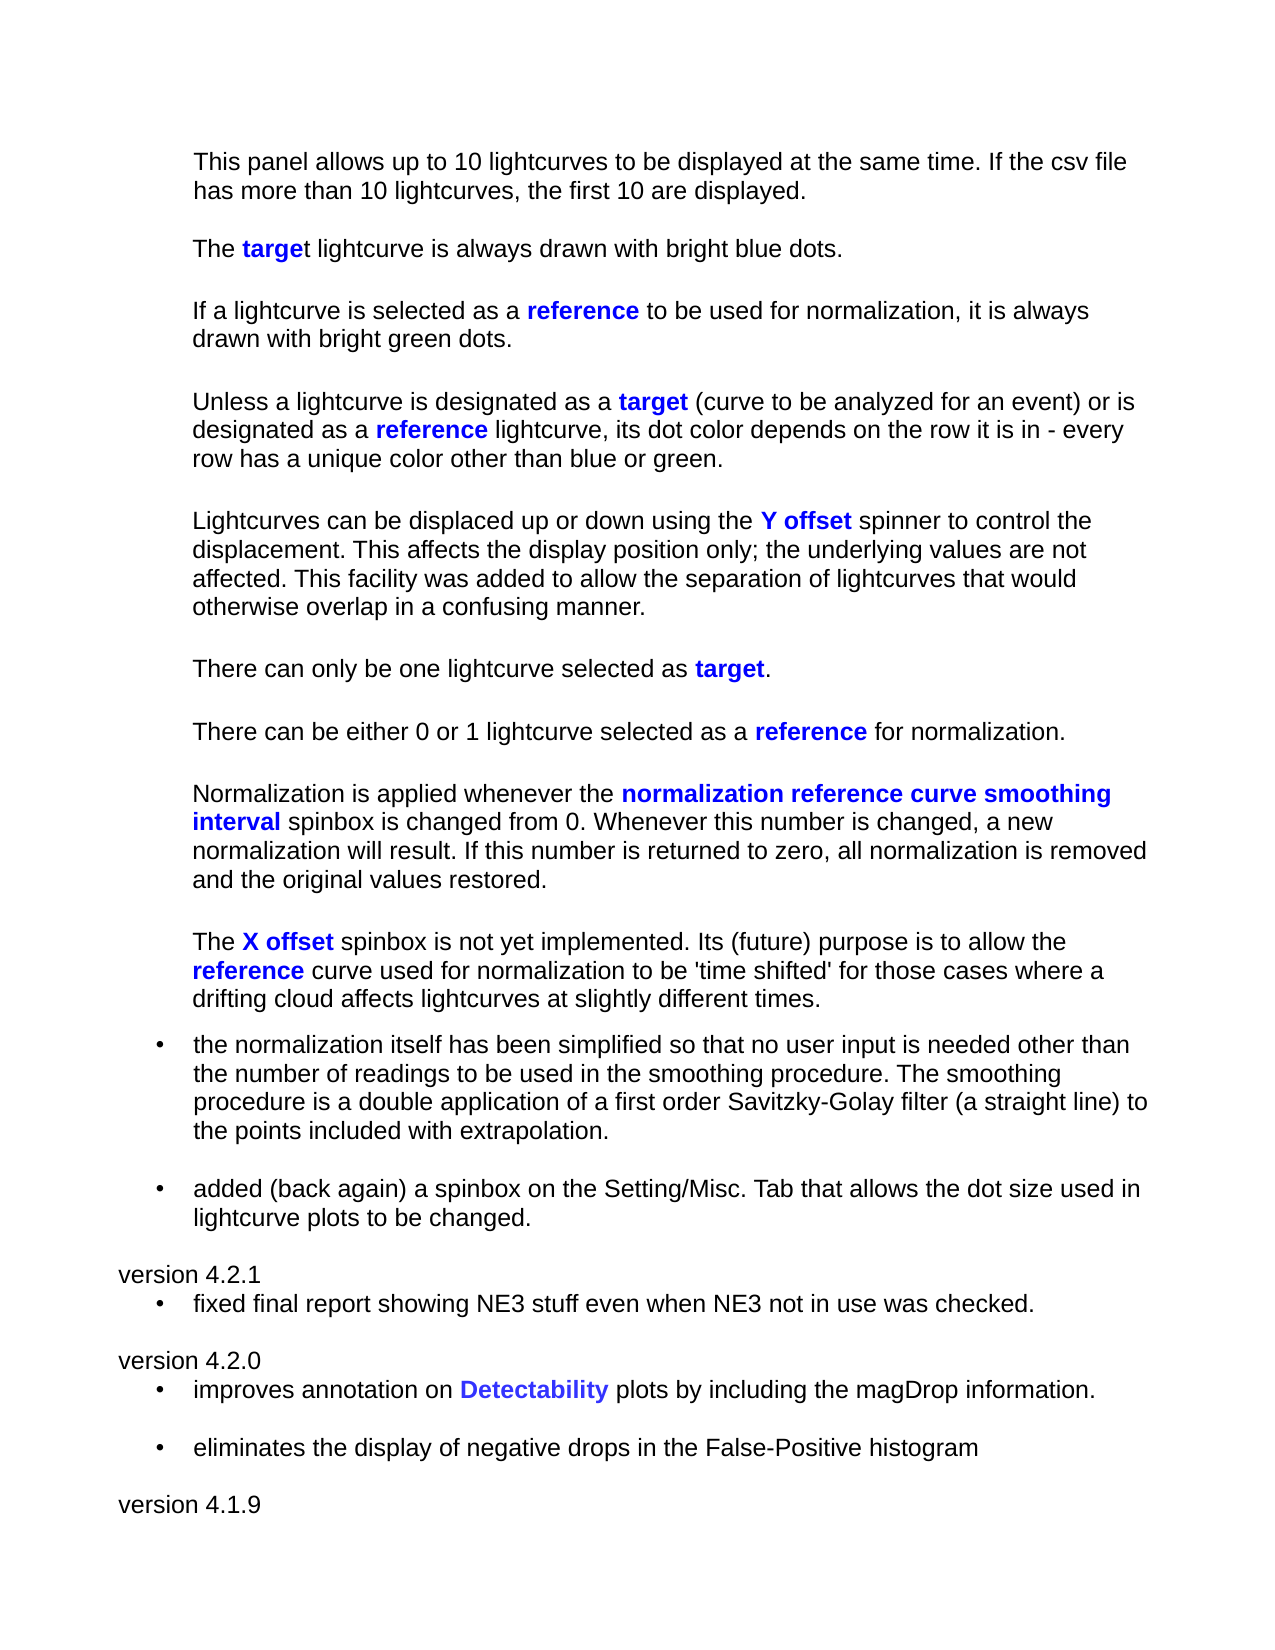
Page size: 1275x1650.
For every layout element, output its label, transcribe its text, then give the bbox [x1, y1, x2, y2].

text There can be either 0 or 1 lightcurve selected as a reference for normalization. [192, 716, 1157, 745]
text Normalization is applied whenever the normalization reference curve smoothing interval spinbox is changed from 0. Whenever this number is changed, a new normalization will result. If this number is returned to zero, all normalization is removed and the original values restored. [192, 778, 1157, 893]
text version 4.2.0 [118, 1346, 1157, 1375]
text If a lightcurve is selected as a reference to be used for normalization, it is always drawn with bright green dots. [192, 296, 1157, 353]
text version 4.2.1 [118, 1260, 1157, 1289]
text There can only be one lightcurve selected as target. [192, 654, 1157, 683]
text version 4.1.9 [118, 1490, 1157, 1519]
list improves annotation on Detectability plots by including the magDrop information. [156, 1375, 1157, 1433]
text The target lightcurve is always drawn with bright blue dots. [192, 233, 1157, 262]
text Unless a lightcurve is designated as a target (curve to be analyzed for an event) or is designated as a reference lightcurve, its dot color depends on the row it is in - every row has a unique color other than blue or green. [192, 386, 1157, 473]
text Lightcurves can be displaced up or down using the Y offset spinner to control the displacement. This affects the display position only; the underlying values are not affected. This facility was added to allow the separation of lightcurves that would otherwise overlap in a confusing manner. [192, 506, 1157, 621]
list added (back again) a spinbox on the Setting/Misc. Tab that allows the dot size used in lightcurve plots to be changed. [156, 1174, 1157, 1260]
text The X offset spinbox is not yet implemented. Its (future) purpose is to allow the reference curve used for normalization to be 'time shifted' for those cases where a drifting cloud affects lightcurves at slightly different times. [192, 927, 1157, 1013]
list the normalization itself has been simplified so that no user input is needed other than the number of readings to be used in the smoothing procedure. The smoothing procedure is a double application of a first order Savitzky-Golay filter (a straight line) to the points included with extrapolation. [156, 1030, 1157, 1174]
list This panel allows up to 10 lightcurves to be displayed at the same time. If the csv file has more than 10 lightcurves, the first 10 are displayed. [156, 147, 1157, 204]
list fixed final report showing NE3 stuff even when NE3 not in use was checked. [156, 1289, 1157, 1346]
list eliminates the display of negative drops in the False-Positive histogram [156, 1433, 1157, 1490]
